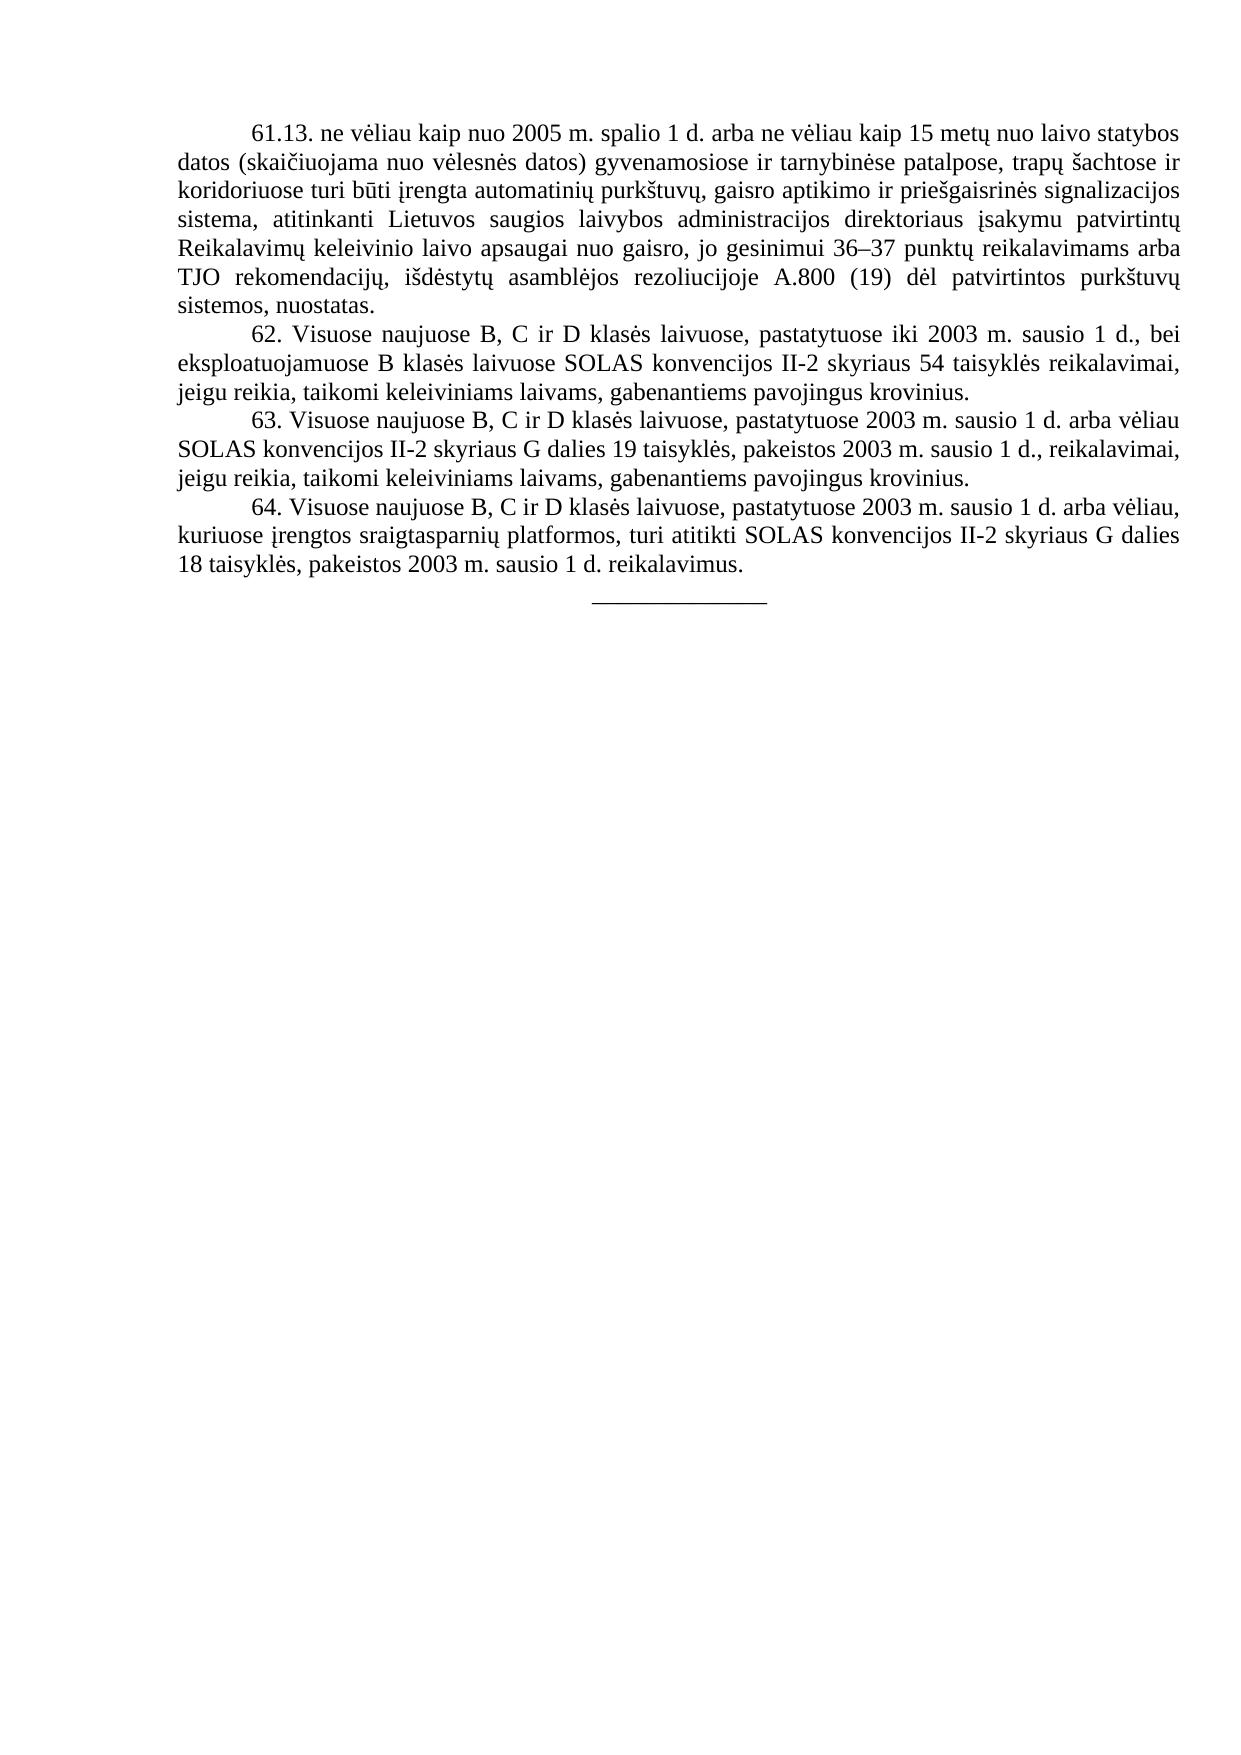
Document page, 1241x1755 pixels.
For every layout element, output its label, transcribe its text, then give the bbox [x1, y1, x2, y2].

text 63. Visuose naujuose B, C ir D klasės laivuose, pastatytuose 2003 m. sausio 1 d. arba vėliau SOLAS konvencijos II-2 skyriaus G dalies 19 taisyklės, pakeistos 2003 m. sausio 1 d., reikalavimai, jeigu reikia, taikomi keleiviniams laivams, gabenantiems pavojingus krovinius. [177, 406, 1181, 492]
text 62. Visuose naujuose B, C ir D klasės laivuose, pastatytuose iki 2003 m. sausio 1 d., bei eksploatuojamuose B klasės laivuose SOLAS konvencijos II-2 skyriaus 54 taisyklės reikalavimai, jeigu reikia, taikomi keleiviniams laivams, gabenantiems pavojingus krovinius. [177, 319, 1181, 406]
text ______________ [177, 578, 1181, 607]
text 61.13. ne vėliau kaip nuo 2005 m. spalio 1 d. arba ne vėliau kaip 15 metų nuo laivo statybos datos (skaičiuojama nuo vėlesnės datos) gyvenamosiose ir tarnybinėse patalpose, trapų šachtose ir koridoriuose turi būti įrengta automatinių purkštuvų, gaisro aptikimo ir priešgaisrinės signalizacijos sistema, atitinkanti Lietuvos saugios laivybos administracijos direktoriaus įsakymu patvirtintų Reikalavimų keleivinio laivo apsaugai nuo gaisro, jo gesinimui 36–37 punktų reikalavimams arba TJO rekomendacijų, išdėstytų asamblėjos rezoliucijoje A.800 (19) dėl patvirtintos purkštuvų sistemos, nuostatas. [177, 118, 1181, 319]
text 64. Visuose naujuose B, C ir D klasės laivuose, pastatytuose 2003 m. sausio 1 d. arba vėliau, kuriuose įrengtos sraigtasparnių platformos, turi atitikti SOLAS konvencijos II-2 skyriaus G dalies 18 taisyklės, pakeistos 2003 m. sausio 1 d. reikalavimus. [177, 492, 1181, 578]
